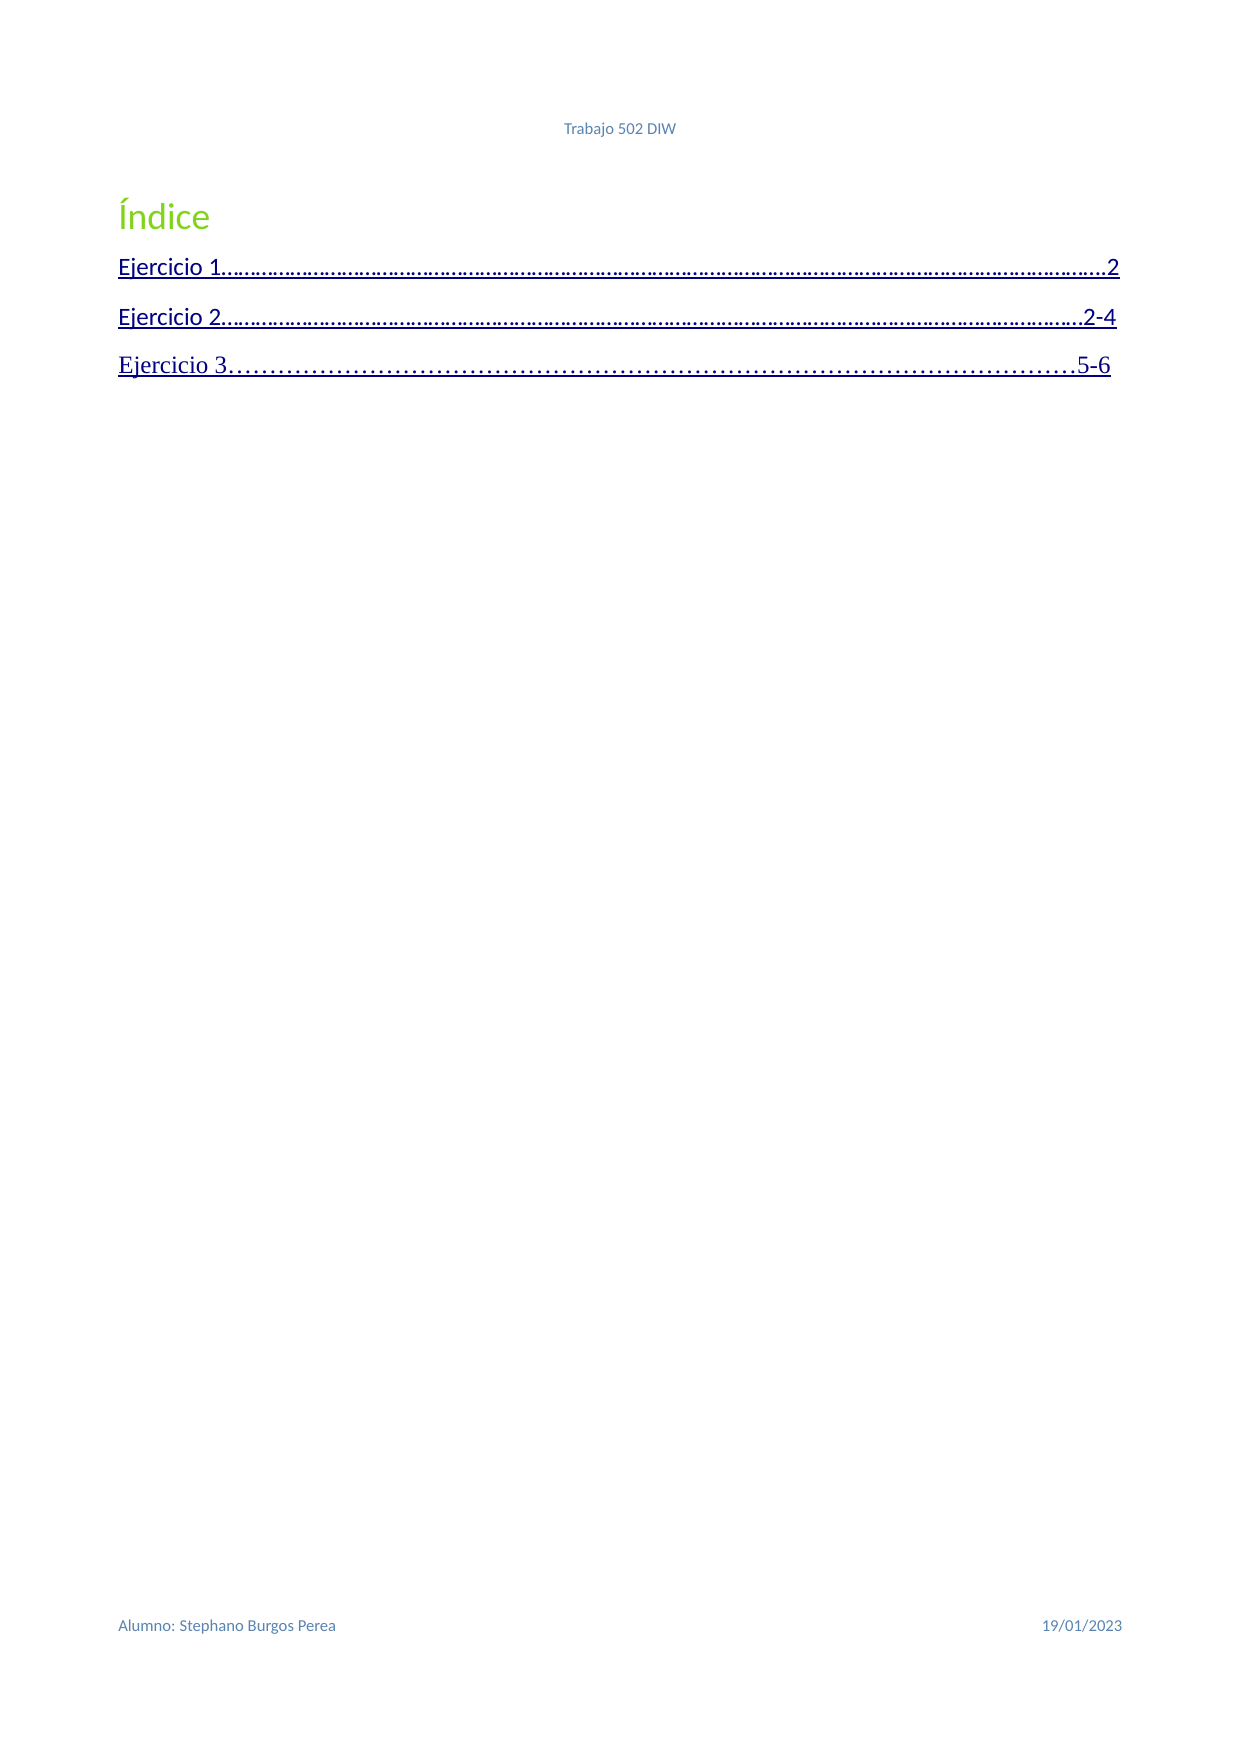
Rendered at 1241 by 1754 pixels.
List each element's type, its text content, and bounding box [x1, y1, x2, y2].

text Ejercicio 1……………………………………………………………………………………………………………………………………….2 [118, 251, 1122, 282]
text Ejercicio 3…………………………………………………………………………………………5-6 [118, 350, 1122, 379]
subtitle Índice [118, 193, 1122, 239]
text Ejercicio 2……………………………………………………………………………………………………………………………………2-4 [118, 301, 1122, 331]
